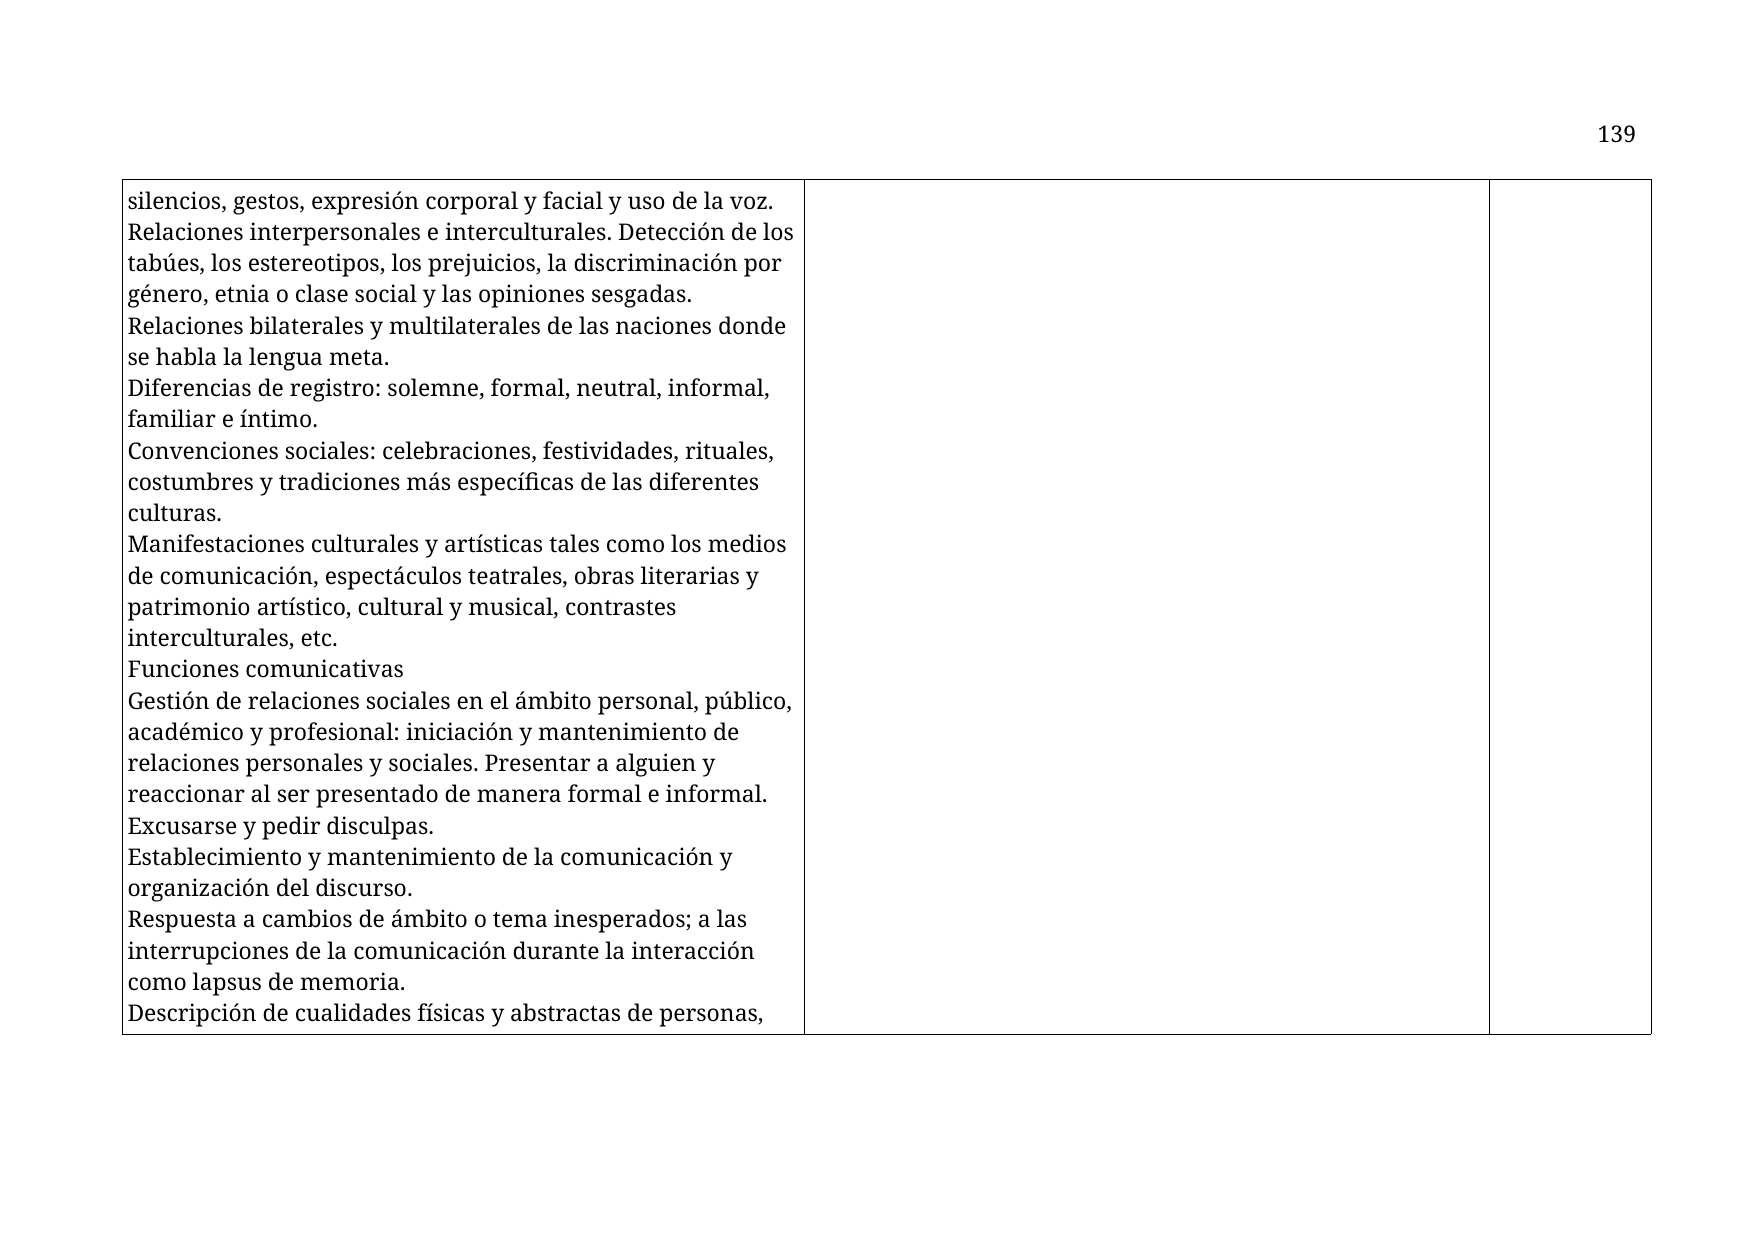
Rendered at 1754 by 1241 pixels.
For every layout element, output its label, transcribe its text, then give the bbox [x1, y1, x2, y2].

table_cell [805, 180, 1489, 1034]
table_cell [1490, 180, 1651, 1034]
table_cell silencios, gestos, expresión corporal y facial y uso de la voz. Relaciones interpersonales e interculturales. Detección de los tabúes, los estereotipos, los prejuicios, la discriminación por género, etnia o clase social y las opiniones sesgadas. Relaciones bilaterales y multilaterales de las naciones donde se habla la lengua meta. Diferencias de registro: solemne, formal, neutral, informal, familiar e íntimo. Convenciones sociales: celebraciones, festividades, rituales, costumbres y tradiciones más específicas de las diferentes culturas. Manifestaciones culturales y artísticas tales como los medios de comunicación, espectáculos teatrales, obras literarias y patrimonio artístico, cultural y musical, contrastes interculturales, etc. Funciones comunicativas Gestión de relaciones sociales en el ámbito personal, público, académico y profesional: iniciación y mantenimiento de relaciones personales y sociales. Presentar a alguien y reaccionar al ser presentado de manera formal e informal. Excusarse y pedir disculpas. Establecimiento y mantenimiento de la comunicación y organización del discurso. Respuesta a cambios de ámbito o tema inesperados; a las interrupciones de la comunicación durante la interacción como lapsus de memoria. Descripción de cualidades físicas y abstractas de personas, [123, 180, 804, 1034]
